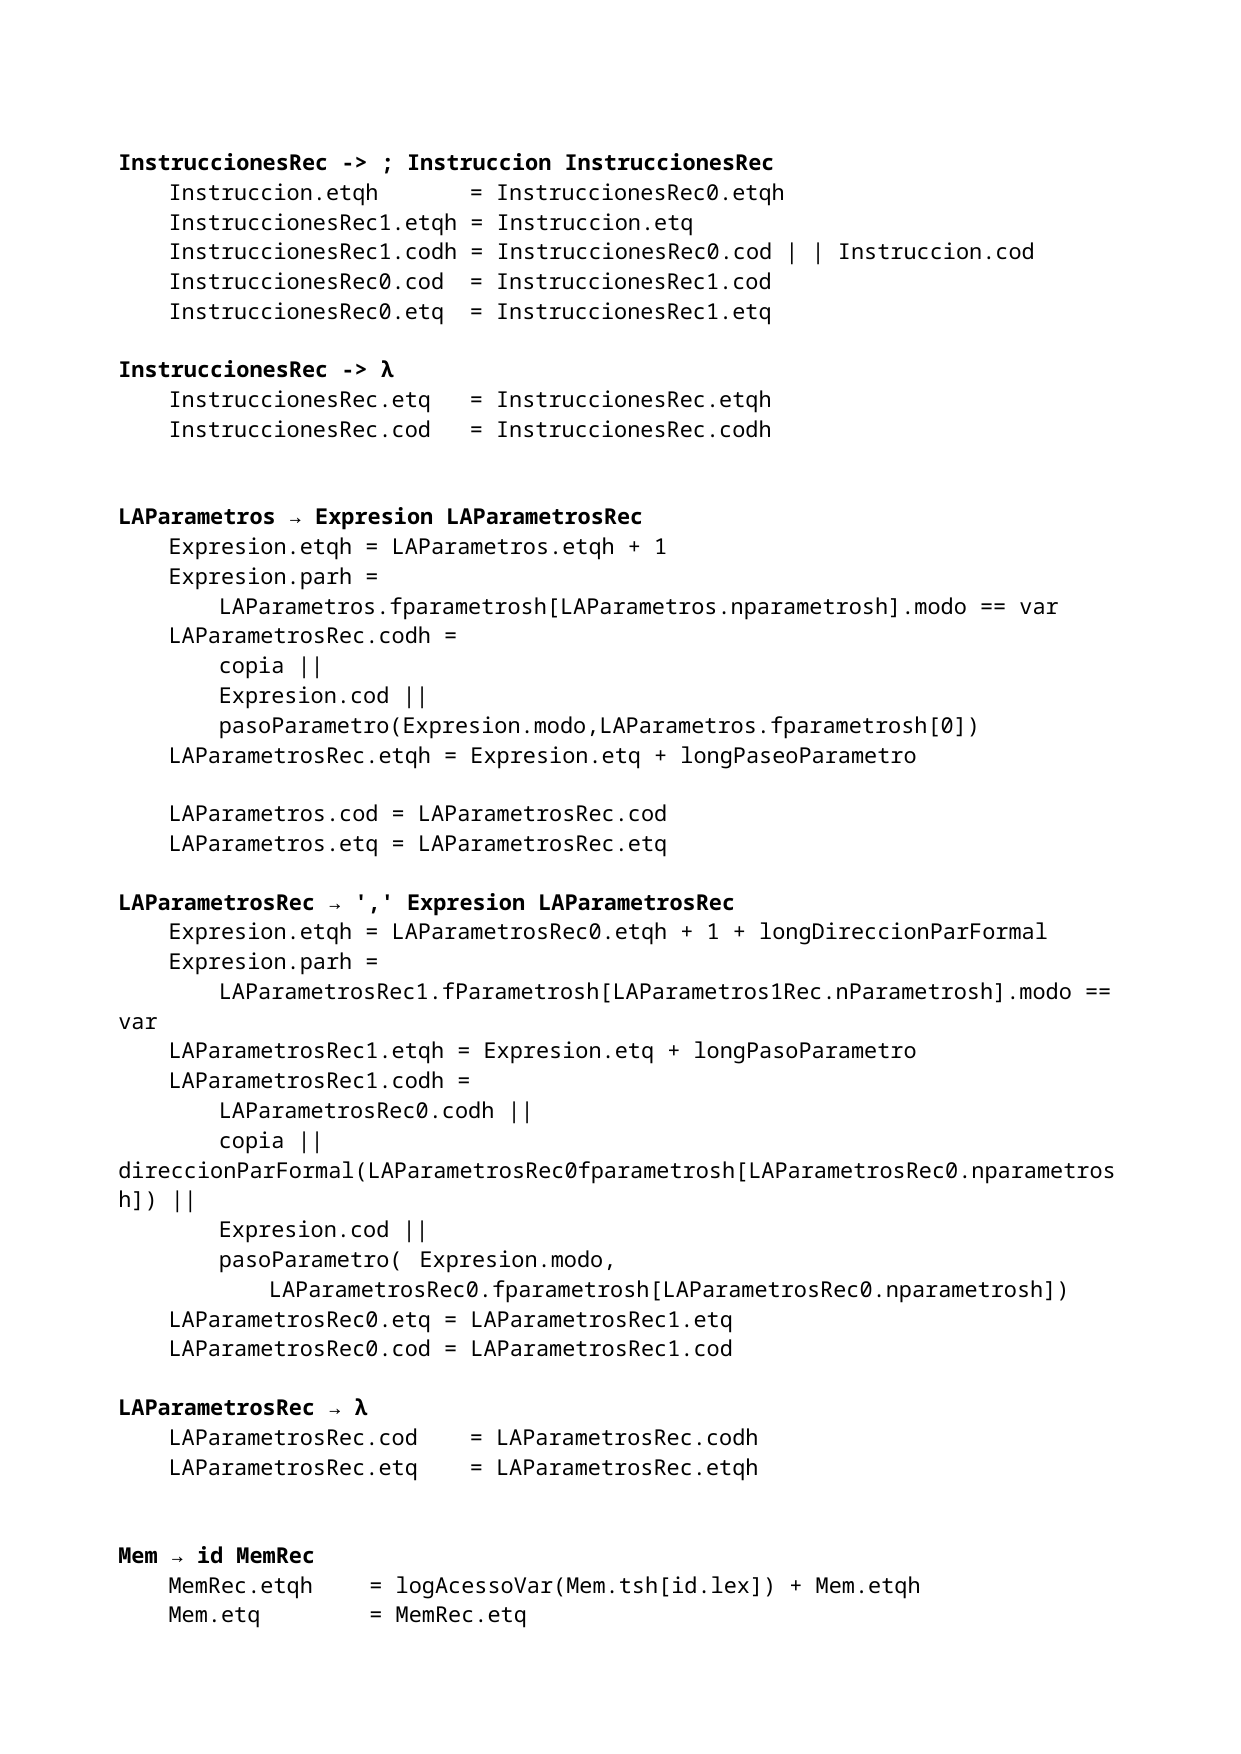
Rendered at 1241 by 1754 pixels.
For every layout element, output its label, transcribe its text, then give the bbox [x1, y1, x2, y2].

text LAParametrosRec.cod = LAParametrosRec.codh [118, 1422, 1122, 1451]
text InstruccionesRec1.codh = InstruccionesRec0.cod | | Instruccion.cod [118, 236, 1122, 266]
text LAParametrosRec1.etqh = Expresion.etq + longPasoParametro [118, 1035, 1122, 1065]
text Expresion.parh = LAParametrosRec1.fParametrosh[LAParametros1Rec.nParametrosh].modo == var [118, 946, 1122, 1035]
text LAParametros.etq = LAParametrosRec.etq [118, 828, 1122, 858]
text LAParametrosRec0.etq = LAParametrosRec1.etq [118, 1303, 1122, 1333]
text pasoParametro(Expresion.modo,LAParametros.fparametrosh[0]) [118, 710, 1122, 739]
text LAParametrosRec → ',' Expresion LAParametrosRec [118, 886, 1122, 916]
text Instruccion.etqh = InstruccionesRec0.etqh [118, 177, 1122, 206]
text Expresion.cod || [118, 1214, 1122, 1244]
text LAParametrosRec0.cod = LAParametrosRec1.cod [118, 1333, 1122, 1363]
text MemRec.etqh = logAcessoVar(Mem.tsh[id.lex]) + Mem.etqh [118, 1569, 1122, 1599]
text pasoParametro( Expresion.modo, LAParametrosRec0.fparametrosh[LAParametrosRec0.nparametrosh]) [118, 1244, 1122, 1303]
text LAParametrosRec.codh = [118, 620, 1122, 650]
text LAParametrosRec.etqh = Expresion.etq + longPaseoParametro [118, 739, 1122, 769]
text LAParametrosRec0.codh || [118, 1095, 1122, 1125]
text Expresion.etqh = LAParametros.etqh + 1 [118, 531, 1122, 561]
text LAParametrosRec1.codh = [118, 1065, 1122, 1095]
text Expresion.etqh = LAParametrosRec0.etqh + 1 + longDireccionParFormal [118, 916, 1122, 946]
text InstruccionesRec.cod = InstruccionesRec.codh [118, 414, 1122, 444]
text Expresion.parh = LAParametros.fparametrosh[LAParametros.nparametrosh].modo == var [118, 561, 1122, 620]
text LAParametros.cod = LAParametrosRec.cod [118, 798, 1122, 828]
text copia || [118, 1125, 1122, 1154]
text LAParametros → Expresion LAParametrosRec [118, 501, 1122, 531]
text InstruccionesRec0.etq = InstruccionesRec1.etq [118, 296, 1122, 326]
text Mem → id MemRec [118, 1540, 1122, 1569]
text Expresion.cod || [118, 680, 1122, 710]
text InstruccionesRec -> ; Instruccion InstruccionesRec [118, 147, 1122, 177]
text LAParametrosRec.etq = LAParametrosRec.etqh [118, 1451, 1122, 1481]
text InstruccionesRec0.cod = InstruccionesRec1.cod [118, 266, 1122, 296]
text LAParametrosRec → λ [118, 1392, 1122, 1422]
text direccionParFormal(LAParametrosRec0fparametrosh[LAParametrosRec0.nparametrosh]) || [118, 1154, 1122, 1214]
text InstruccionesRec -> λ [118, 354, 1122, 384]
text copia || [118, 650, 1122, 680]
text InstruccionesRec.etq = InstruccionesRec.etqh [118, 384, 1122, 414]
text Mem.etq = MemRec.etq [118, 1599, 1122, 1629]
text InstruccionesRec1.etqh = Instruccion.etq [118, 206, 1122, 236]
